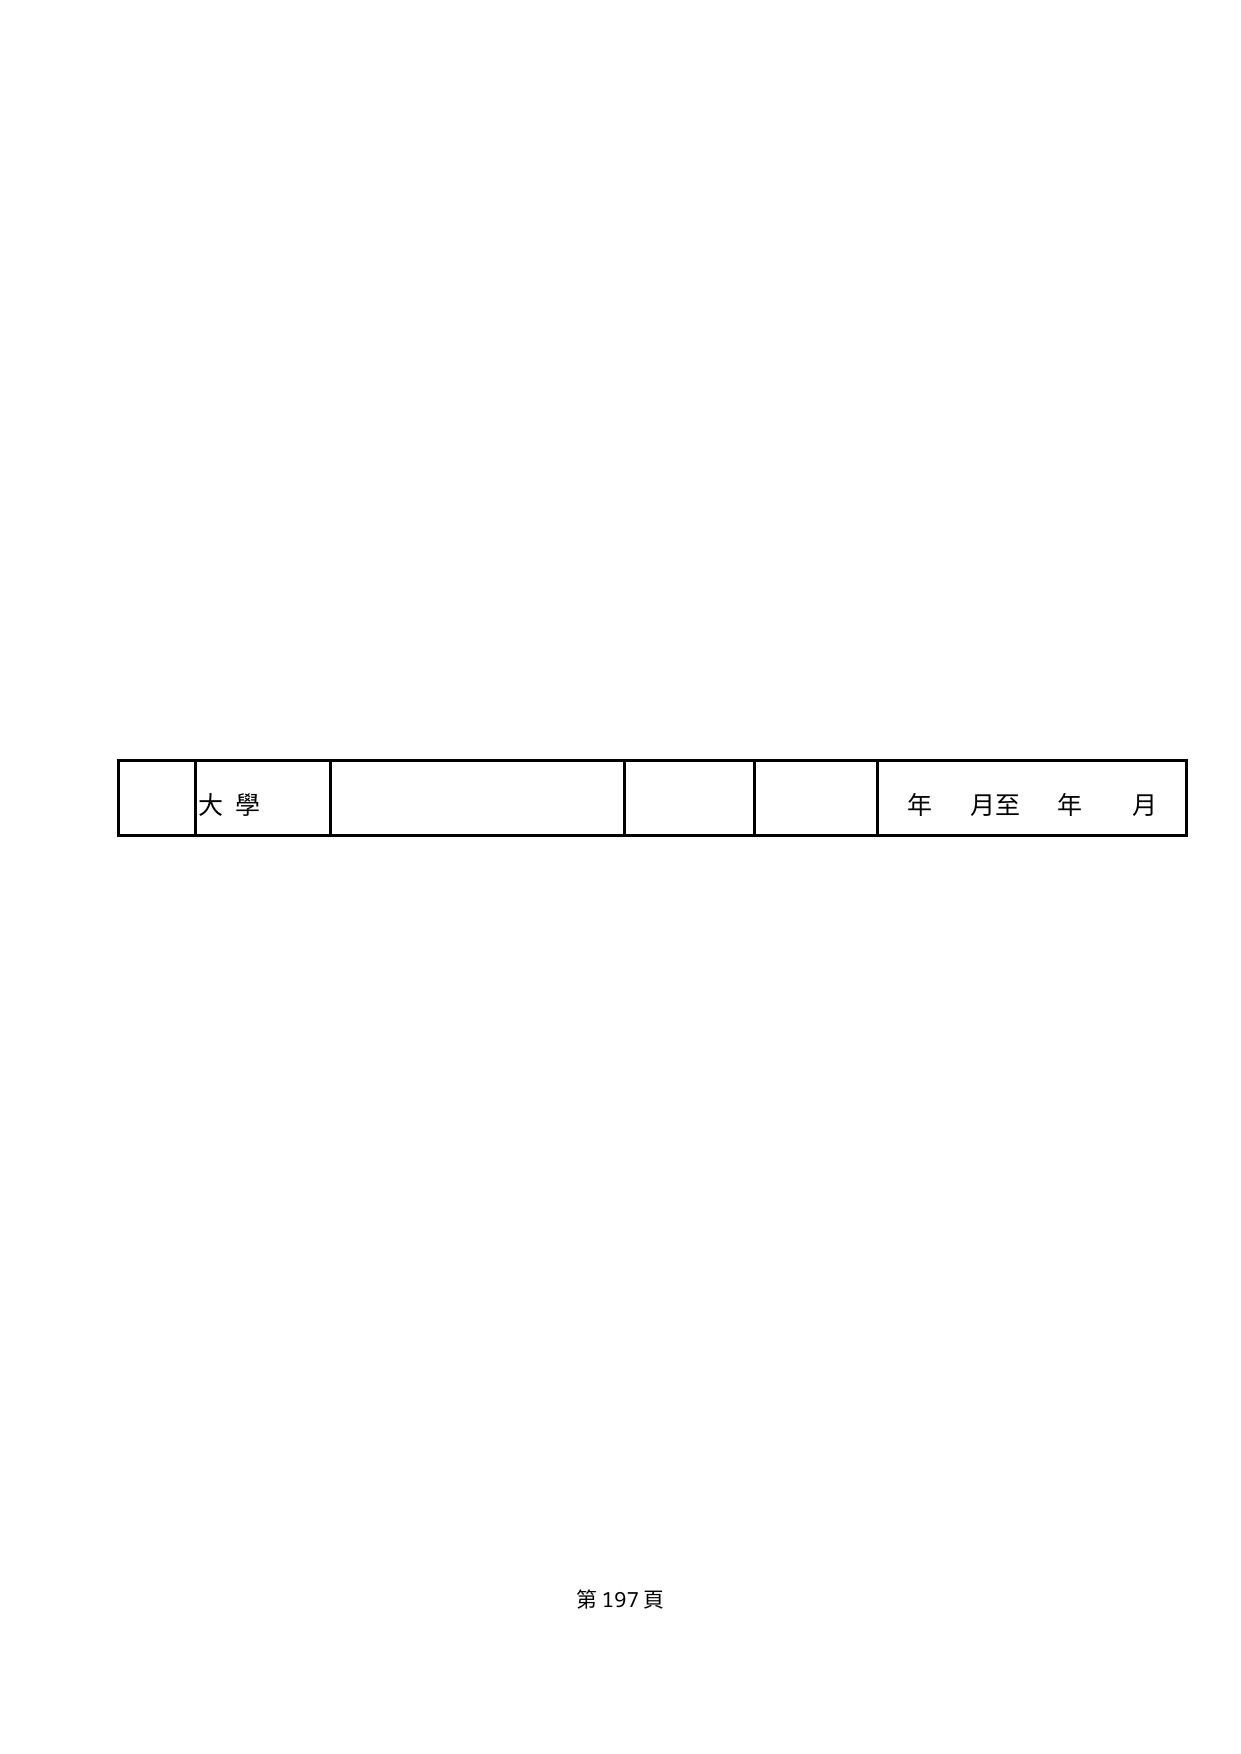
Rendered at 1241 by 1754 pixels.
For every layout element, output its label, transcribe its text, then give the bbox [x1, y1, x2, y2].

table_cell [332, 762, 623, 834]
table_cell 年 月至 年 月 [879, 762, 1185, 834]
table_cell 學 歷 [120, 762, 194, 834]
table_cell [626, 762, 753, 834]
table_cell [756, 762, 876, 834]
table_cell 大 學 [197, 762, 329, 834]
